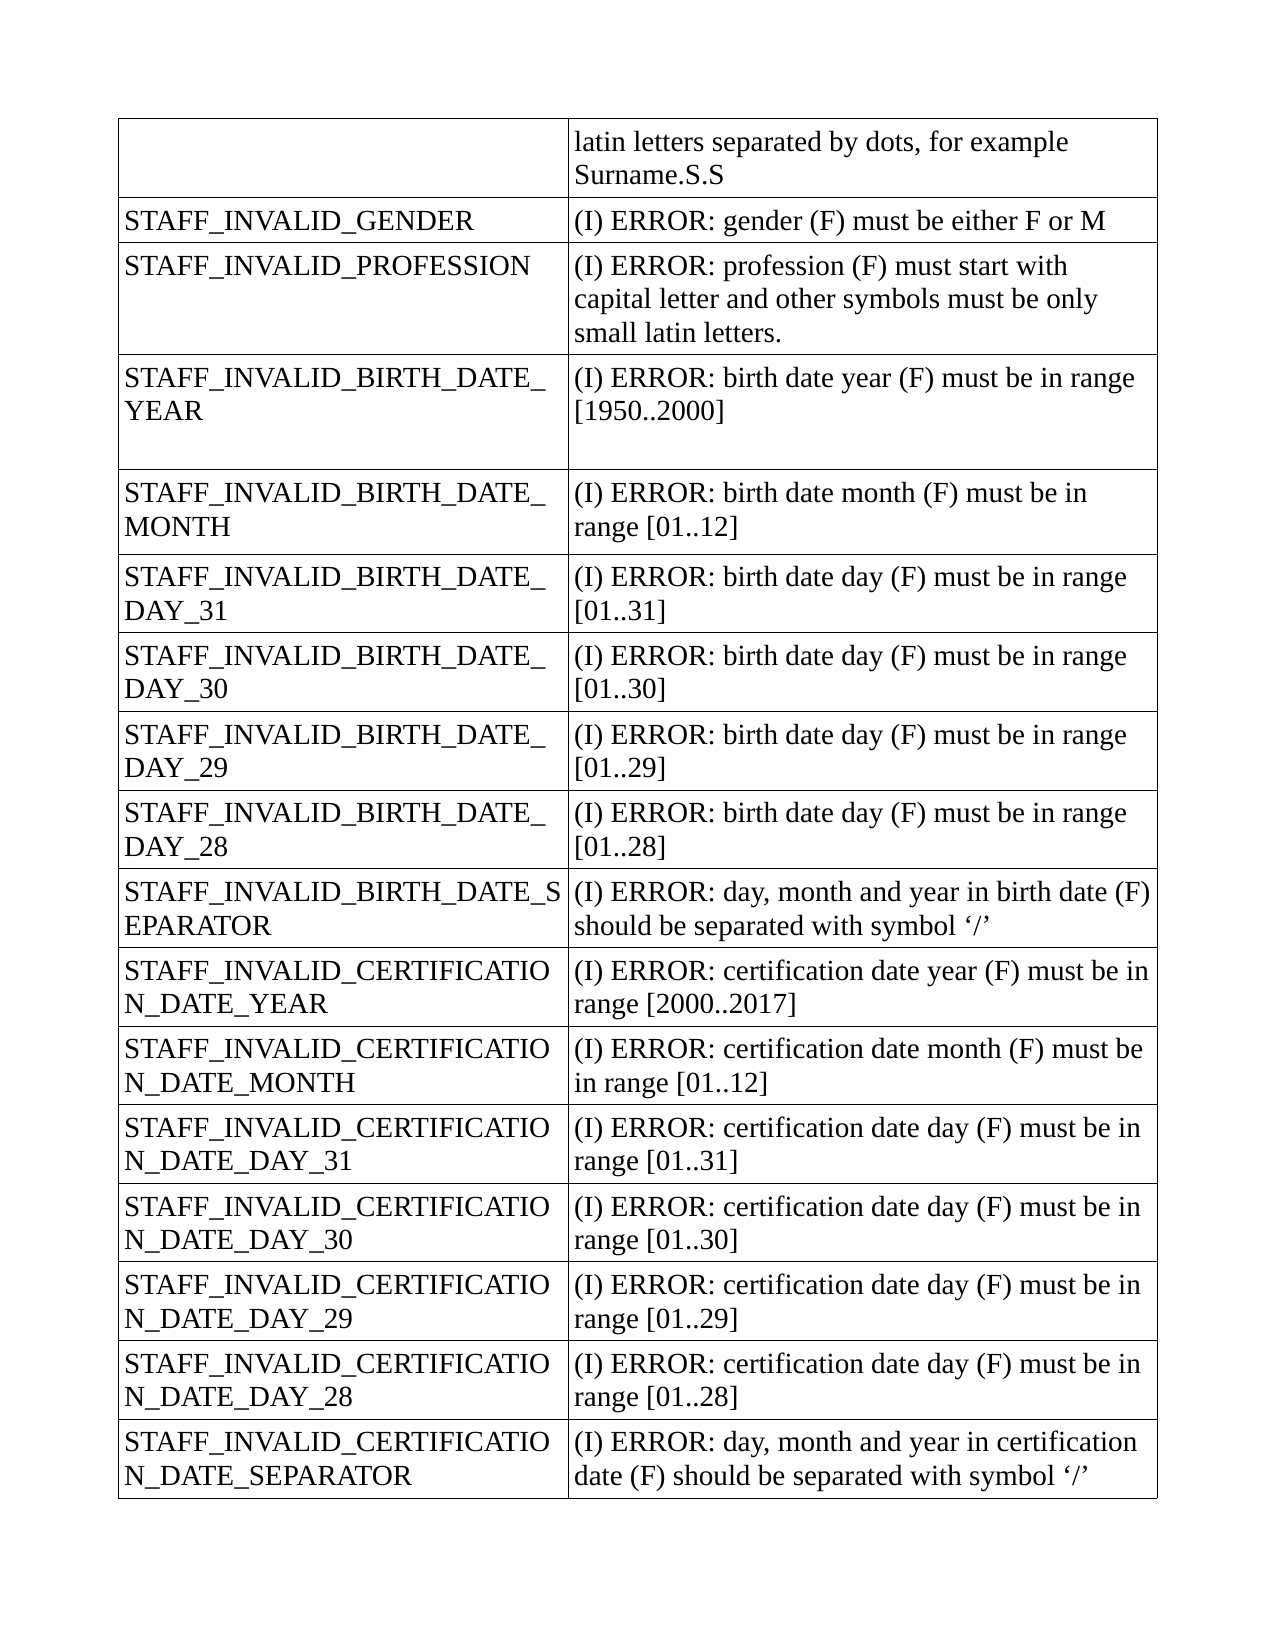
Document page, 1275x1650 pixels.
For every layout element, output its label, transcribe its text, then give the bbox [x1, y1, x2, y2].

table_cell STAFF_INVALID_BIRTH_DATE_DAY_30 [119, 633, 568, 711]
table_cell STAFF_INVALID_PROFESSION [119, 243, 568, 354]
table_cell (I) ERROR: certification date year (F) must be in range [2000..2017] [569, 948, 1157, 1026]
table_cell STAFF_INVALID_GENDER [119, 198, 568, 242]
table_cell [119, 119, 568, 197]
table_cell STAFF_INVALID_BIRTH_DATE_SEPARATOR [119, 869, 568, 947]
table_cell (I) ERROR: birth date day (F) must be in range [01..28] [569, 791, 1157, 868]
table_cell (I) ERROR: birth date day (F) must be in range [01..31] [569, 555, 1157, 632]
table_cell (I) ERROR: birth date year (F) must be in range [1950..2000] [569, 355, 1157, 469]
table_cell (I) ERROR: gender (F) must be either F or M [569, 198, 1157, 242]
table_cell STAFF_INVALID_CERTIFICATION_DATE_DAY_30 [119, 1184, 568, 1261]
table_cell (I) ERROR: birth date day (F) must be in range [01..30] [569, 633, 1157, 711]
table_cell (I) ERROR: certification date day (F) must be in range [01..31] [569, 1105, 1157, 1183]
table_cell latin letters separated by dots, for example Surname.S.S [569, 119, 1157, 197]
table_cell STAFF_INVALID_BIRTH_DATE_DAY_31 [119, 555, 568, 632]
table_cell (I) ERROR: day, month and year in certification date (F) should be separated with symbol ‘/’ [569, 1420, 1157, 1497]
table_cell (I) ERROR: day, month and year in birth date (F) should be separated with symbol ‘/’ [569, 869, 1157, 947]
table_cell STAFF_INVALID_BIRTH_DATE_DAY_29 [119, 712, 568, 789]
table_cell STAFF_INVALID_CERTIFICATION_DATE_SEPARATOR [119, 1420, 568, 1497]
table_cell STAFF_INVALID_BIRTH_DATE_MONTH [119, 470, 568, 554]
table_cell STAFF_INVALID_BIRTH_DATE_DAY_28 [119, 791, 568, 868]
table_cell (I) ERROR: certification date month (F) must be in range [01..12] [569, 1027, 1157, 1104]
table_cell (I) ERROR: birth date month (F) must be in range [01..12] [569, 470, 1157, 554]
table_cell STAFF_INVALID_CERTIFICATION_DATE_YEAR [119, 948, 568, 1026]
table_cell (I) ERROR: certification date day (F) must be in range [01..28] [569, 1341, 1157, 1419]
table_cell (I) ERROR: birth date day (F) must be in range [01..29] [569, 712, 1157, 789]
table_cell STAFF_INVALID_CERTIFICATION_DATE_MONTH [119, 1027, 568, 1104]
table_cell (I) ERROR: certification date day (F) must be in range [01..30] [569, 1184, 1157, 1261]
table_cell (I) ERROR: profession (F) must start with capital letter and other symbols must be only small latin letters. [569, 243, 1157, 354]
table_cell STAFF_INVALID_CERTIFICATION_DATE_DAY_28 [119, 1341, 568, 1419]
table_cell (I) ERROR: certification date day (F) must be in range [01..29] [569, 1262, 1157, 1340]
table_cell STAFF_INVALID_CERTIFICATION_DATE_DAY_29 [119, 1262, 568, 1340]
table_cell STAFF_INVALID_CERTIFICATION_DATE_DAY_31 [119, 1105, 568, 1183]
table_cell STAFF_INVALID_BIRTH_DATE_YEAR [119, 355, 568, 469]
